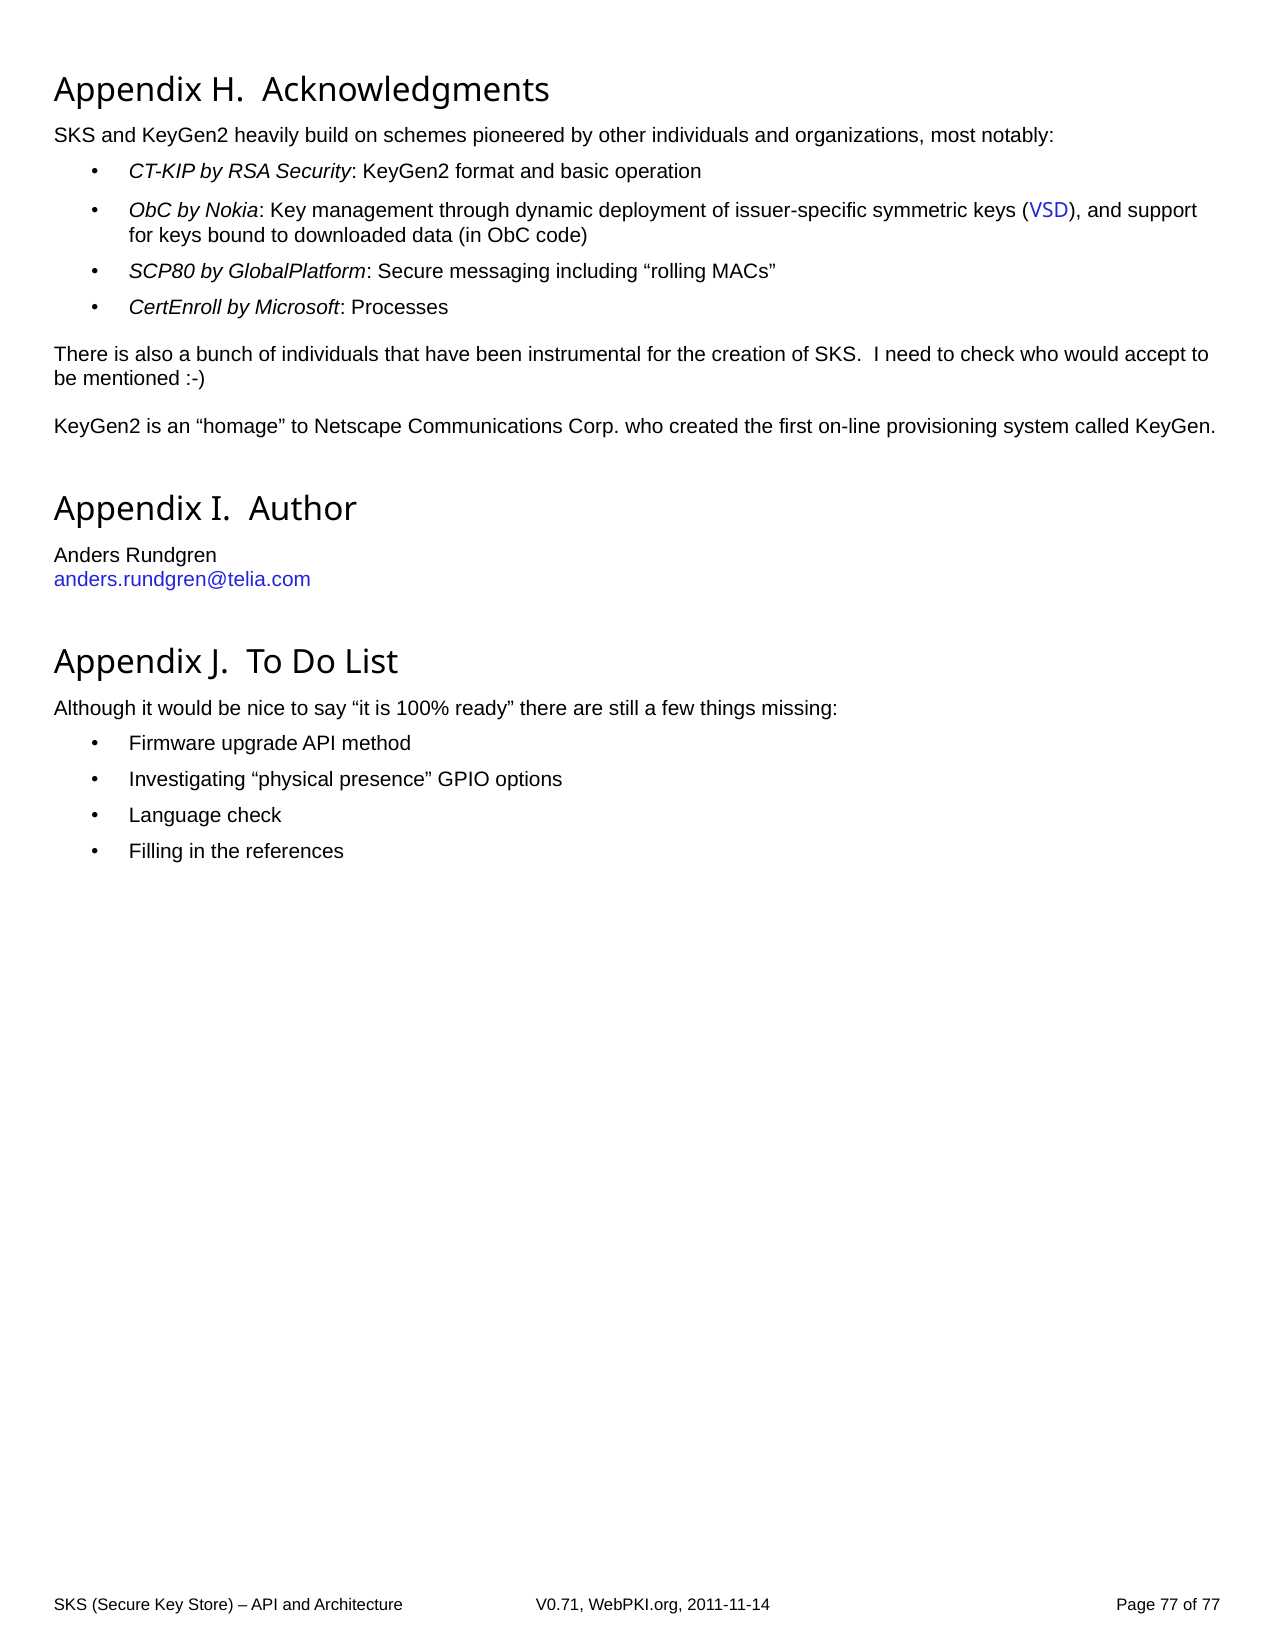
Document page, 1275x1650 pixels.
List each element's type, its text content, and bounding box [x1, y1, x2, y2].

text KeyGen2 is an “homage” to Netscape Communications Corp. who created the first on-line provisioning system called KeyGen. [54, 414, 1221, 438]
subtitle Acknowledgments [54, 66, 1221, 111]
text There is also a bunch of individuals that have been instrumental for the creation of SKS. I need to check who would accept to be mentioned :-) [54, 342, 1221, 390]
text SKS and KeyGen2 heavily build on schemes pioneered by other individuals and organizations, most notably: [54, 123, 1221, 147]
list CertEnroll by Microsoft: Processes [91, 295, 1221, 319]
subtitle Author [54, 485, 1221, 531]
subtitle To Do List [54, 638, 1221, 683]
text Although it would be nice to say “it is 100% ready” there are still a few things missing: [54, 695, 1221, 719]
list CT-KIP by RSA Security: KeyGen2 format and basic operation [91, 159, 1221, 183]
list Language check [91, 803, 1221, 827]
list ObC by Nokia: Key management through dynamic deployment of issuer-specific symmetric keys (VSD), and support for keys bound to downloaded data (in ObC code) [91, 195, 1221, 247]
list Filling in the references [91, 839, 1221, 863]
list Investigating “physical presence” GPIO options [91, 767, 1221, 791]
list SCP80 by GlobalPlatform: Secure messaging including “rolling MACs” [91, 259, 1221, 283]
list Firmware upgrade API method [91, 731, 1221, 755]
text Anders Rundgren anders.rundgren@telia.com [54, 543, 1221, 591]
